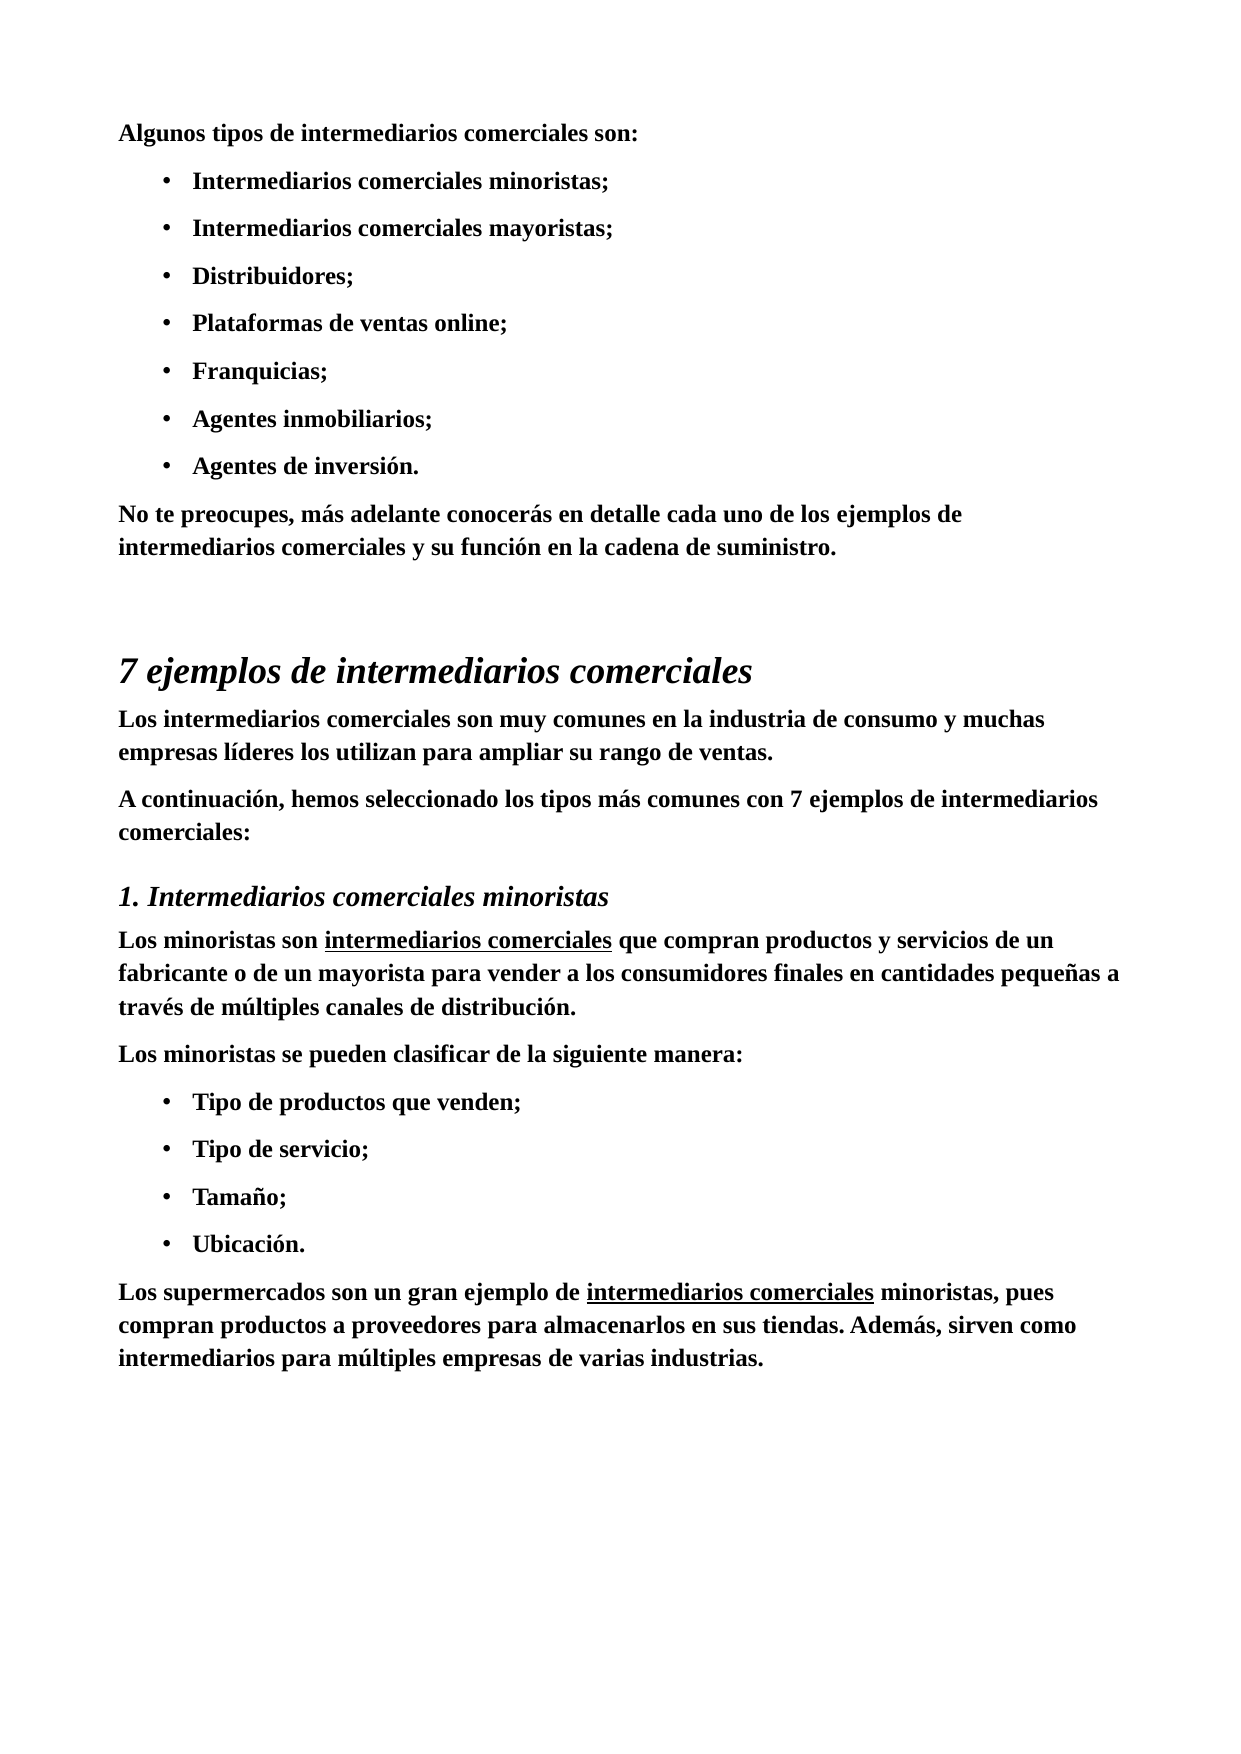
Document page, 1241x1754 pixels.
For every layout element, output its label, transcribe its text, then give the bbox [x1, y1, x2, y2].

subtitle 1. Intermediarios comerciales minoristas [118, 879, 1122, 913]
list Franquicias; [162, 356, 1122, 385]
list Tipo de servicio; [162, 1134, 1122, 1163]
list Agentes de inversión. [162, 451, 1122, 480]
text Los intermediarios comerciales son muy comunes en la industria de consumo y muchas empresas líderes los utilizan para ampliar su rango de ventas. [118, 704, 1122, 765]
text Los supermercados son un gran ejemplo de intermediarios comerciales minoristas, pues compran productos a proveedores para almacenarlos en sus tiendas. Además, sirven como intermediarios para múltiples empresas de varias industrias. [118, 1277, 1122, 1372]
list Ubicación. [162, 1229, 1122, 1258]
list Agentes inmobiliarios; [162, 404, 1122, 432]
list Distribuidores; [162, 261, 1122, 290]
text Algunos tipos de intermediarios comerciales son: [118, 118, 1122, 147]
list Intermediarios comerciales mayoristas; [162, 213, 1122, 242]
subtitle 7 ejemplos de intermediarios comerciales [118, 648, 1122, 691]
list Intermediarios comerciales minoristas; [162, 166, 1122, 194]
text A continuación, hemos seleccionado los tipos más comunes con 7 ejemplos de intermediarios comerciales: [118, 784, 1122, 846]
text Los minoristas son intermediarios comerciales que compran productos y servicios de un fabricante o de un mayorista para vender a los consumidores finales en cantidades pequeñas a través de múltiples canales de distribución. [118, 926, 1122, 1020]
list Tamaño; [162, 1182, 1122, 1211]
text No te preocupes, más adelante conocerás en detalle cada uno de los ejemplos de intermediarios comerciales y su función en la cadena de suministro. [118, 499, 1122, 561]
text Los minoristas se pueden clasificar de la siguiente manera: [118, 1039, 1122, 1068]
list Tipo de productos que venden; [162, 1087, 1122, 1116]
list Plataformas de ventas online; [162, 308, 1122, 337]
